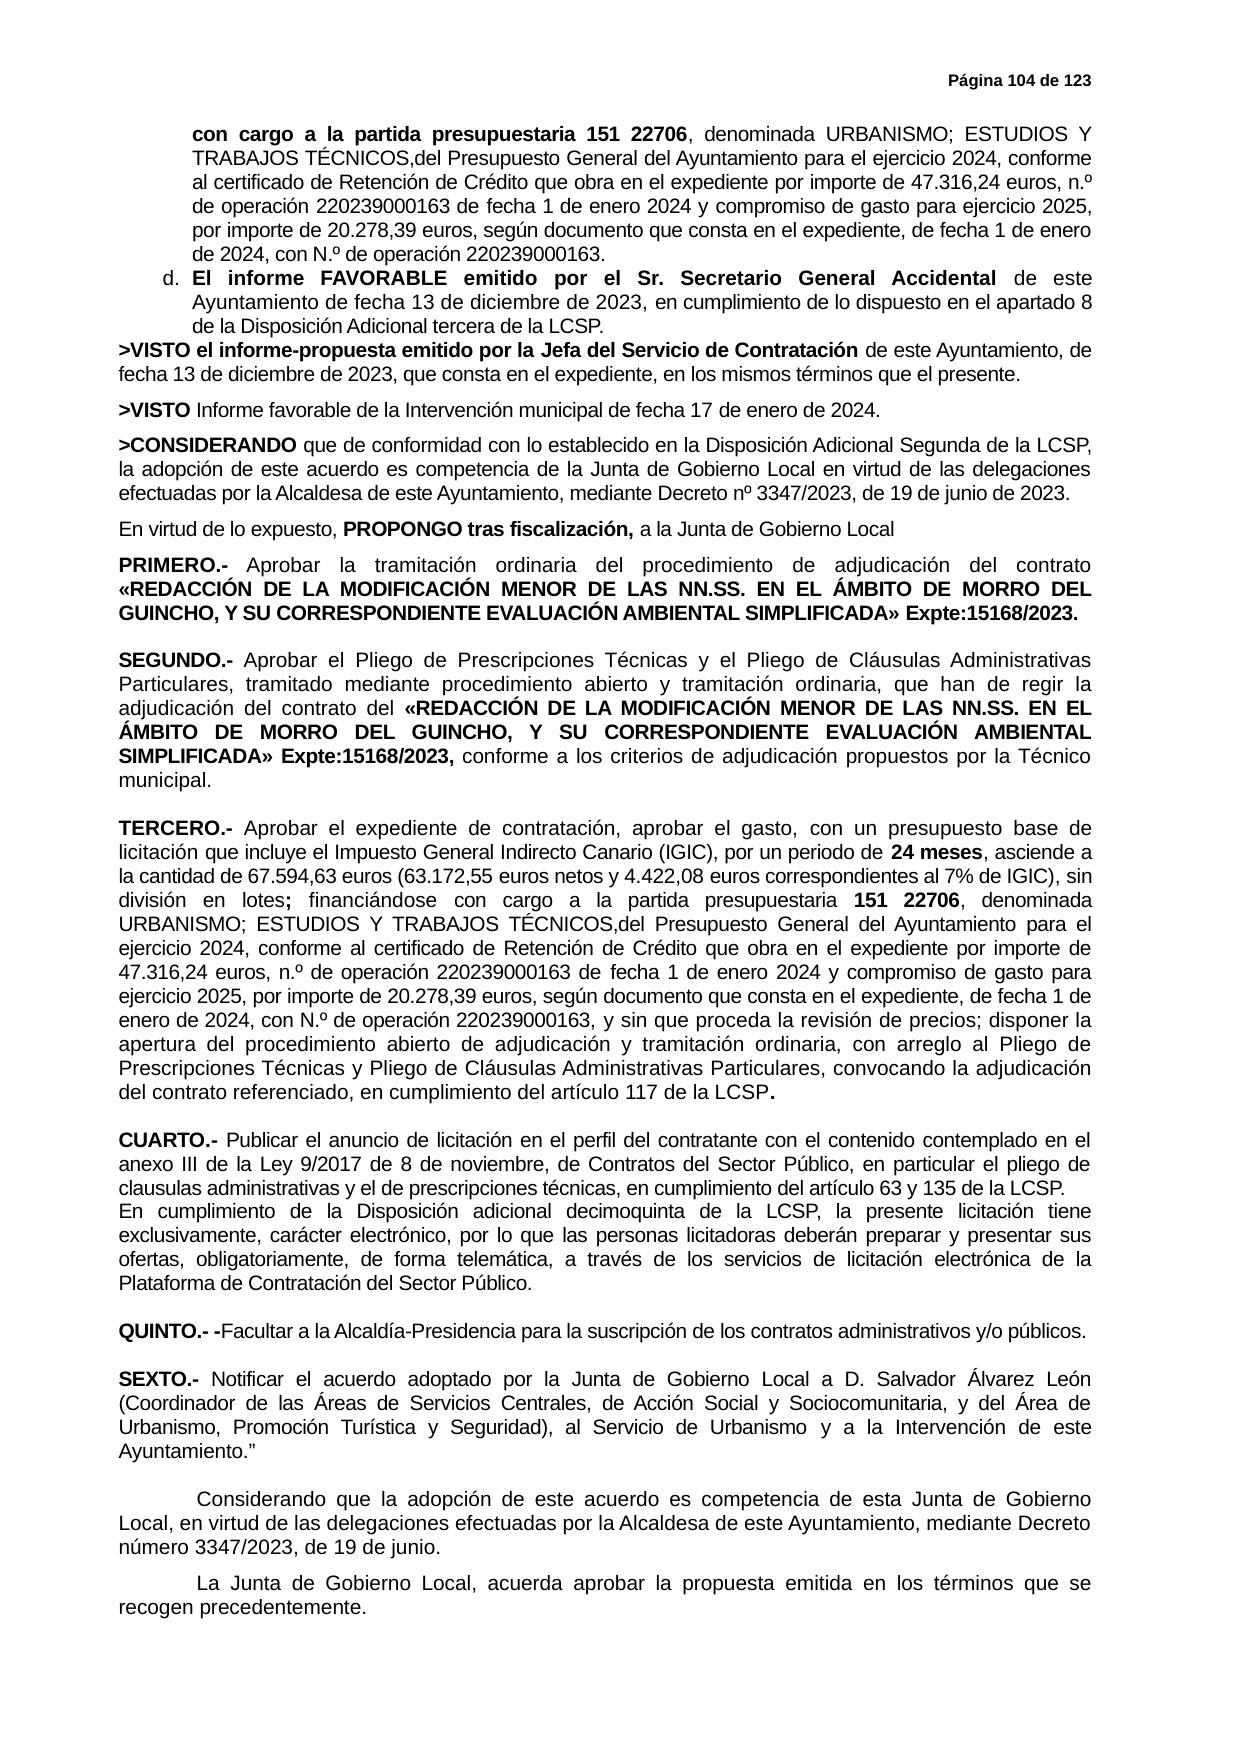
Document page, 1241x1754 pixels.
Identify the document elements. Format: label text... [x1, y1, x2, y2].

text TERCERO.- Aprobar el expediente de contratación, aprobar el gasto, con un presupuesto base de licitación que incluye el Impuesto General Indirecto Canario (IGIC), por un periodo de 24 meses, asciende a la cantidad de 67.594,63 euros (63.172,55 euros netos y 4.422,08 euros correspondientes al 7% de IGIC), sin división en lotes; financiándose con cargo a la partida presupuestaria 151 22706, denominada URBANISMO; ESTUDIOS Y TRABAJOS TÉCNICOS,del Presupuesto General del Ayuntamiento para el ejercicio 2024, conforme al certificado de Retención de Crédito que obra en el expediente por importe de 47.316,24 euros, n.º de operación 220239000163 de fecha 1 de enero 2024 y compromiso de gasto para ejercicio 2025, por importe de 20.278,39 euros, según documento que consta en el expediente, de fecha 1 de enero de 2024, con N.º de operación 220239000163, y sin que proceda la revisión de precios; disponer la apertura del procedimiento abierto de adjudicación y tramitación ordinaria, con arreglo al Pliego de Prescripciones Técnicas y Pliego de Cláusulas Administrativas Particulares, convocando la adjudicación del contrato referenciado, en cumplimiento del artículo 117 de la LCSP. [118, 816, 1092, 1103]
text >VISTO el informe-propuesta emitido por la Jefa del Servicio de Contratación de este Ayuntamiento, de fecha 13 de diciembre de 2023, que consta en el expediente, en los mismos términos que el presente. [118, 338, 1092, 386]
text En virtud de lo expuesto, PROPONGO tras fiscalización, a la Junta de Gobierno Local [118, 517, 1092, 541]
text SEGUNDO.- Aprobar el Pliego de Prescripciones Técnicas y el Pliego de Cláusulas Administrativas Particulares, tramitado mediante procedimiento abierto y tramitación ordinaria, que han de regir la adjudicación del contrato del «REDACCIÓN DE LA MODIFICACIÓN MENOR DE LAS NN.SS. EN EL ÁMBITO DE MORRO DEL GUINCHO, Y SU CORRESPONDIENTE EVALUACIÓN AMBIENTAL SIMPLIFICADA» Expte:15168/2023, conforme a los criterios de adjudicación propuestos por la Técnico municipal. [118, 648, 1092, 792]
text >VISTO Informe favorable de la Intervención municipal de fecha 17 de enero de 2024. [118, 397, 1092, 421]
text QUINTO.- -Facultar a la Alcaldía-Presidencia para la suscripción de los contratos administrativos y/o públicos. [118, 1319, 1092, 1343]
text PRIMERO.- Aprobar la tramitación ordinaria del procedimiento de adjudicación del contrato «REDACCIÓN DE LA MODIFICACIÓN MENOR DE LAS NN.SS. EN EL ÁMBITO DE MORRO DEL GUINCHO, Y SU CORRESPONDIENTE EVALUACIÓN AMBIENTAL SIMPLIFICADA» Expte:15168/2023. [118, 552, 1092, 624]
text Considerando que la adopción de este acuerdo es competencia de esta Junta de Gobierno Local, en virtud de las delegaciones efectuadas por la Alcaldesa de este Ayuntamiento, mediante Decreto número 3347/2023, de 19 de junio. [118, 1487, 1092, 1559]
list con cargo a la partida presupuestaria 151 22706, denominada URBANISMO; ESTUDIOS Y TRABAJOS TÉCNICOS,del Presupuesto General del Ayuntamiento para el ejercicio 2024, conforme al certificado de Retención de Crédito que obra en el expediente por importe de 47.316,24 euros, n.º de operación 220239000163 de fecha 1 de enero 2024 y compromiso de gasto para ejercicio 2025, por importe de 20.278,39 euros, según documento que consta en el expediente, de fecha 1 de enero de 2024, con N.º de operación 220239000163. [162, 122, 1092, 266]
text CUARTO.- Publicar el anuncio de licitación en el perfil del contratante con el contenido contemplado en el anexo III de la Ley 9/2017 de 8 de noviembre, de Contratos del Sector Público, en particular el pliego de clausulas administrativas y el de prescripciones técnicas, en cumplimiento del artículo 63 y 135 de la LCSP. [118, 1127, 1092, 1199]
text SEXTO.- Notificar el acuerdo adoptado por la Junta de Gobierno Local a D. Salvador Álvarez León (Coordinador de las Áreas de Servicios Centrales, de Acción Social y Sociocomunitaria, y del Área de Urbanismo, Promoción Turística y Seguridad), al Servicio de Urbanismo y a la Intervención de este Ayuntamiento.” [118, 1367, 1092, 1463]
text >CONSIDERANDO que de conformidad con lo establecido en la Disposición Adicional Segunda de la LCSP, la adopción de este acuerdo es competencia de la Junta de Gobierno Local en virtud de las delegaciones efectuadas por la Alcaldesa de este Ayuntamiento, mediante Decreto nº 3347/2023, de 19 de junio de 2023. [118, 433, 1092, 505]
text En cumplimiento de la Disposición adicional decimoquinta de la LCSP, la presente licitación tiene exclusivamente, carácter electrónico, por lo que las personas licitadoras deberán preparar y presentar sus ofertas, obligatoriamente, de forma telemática, a través de los servicios de licitación electrónica de la Plataforma de Contratación del Sector Público. [118, 1199, 1092, 1295]
text La Junta de Gobierno Local, acuerda aprobar la propuesta emitida en los términos que se recogen precedentemente. [118, 1571, 1092, 1619]
list El informe FAVORABLE emitido por el Sr. Secretario General Accidental de este Ayuntamiento de fecha 13 de diciembre de 2023, en cumplimiento de lo dispuesto en el apartado 8 de la Disposición Adicional tercera de la LCSP. [162, 266, 1092, 338]
